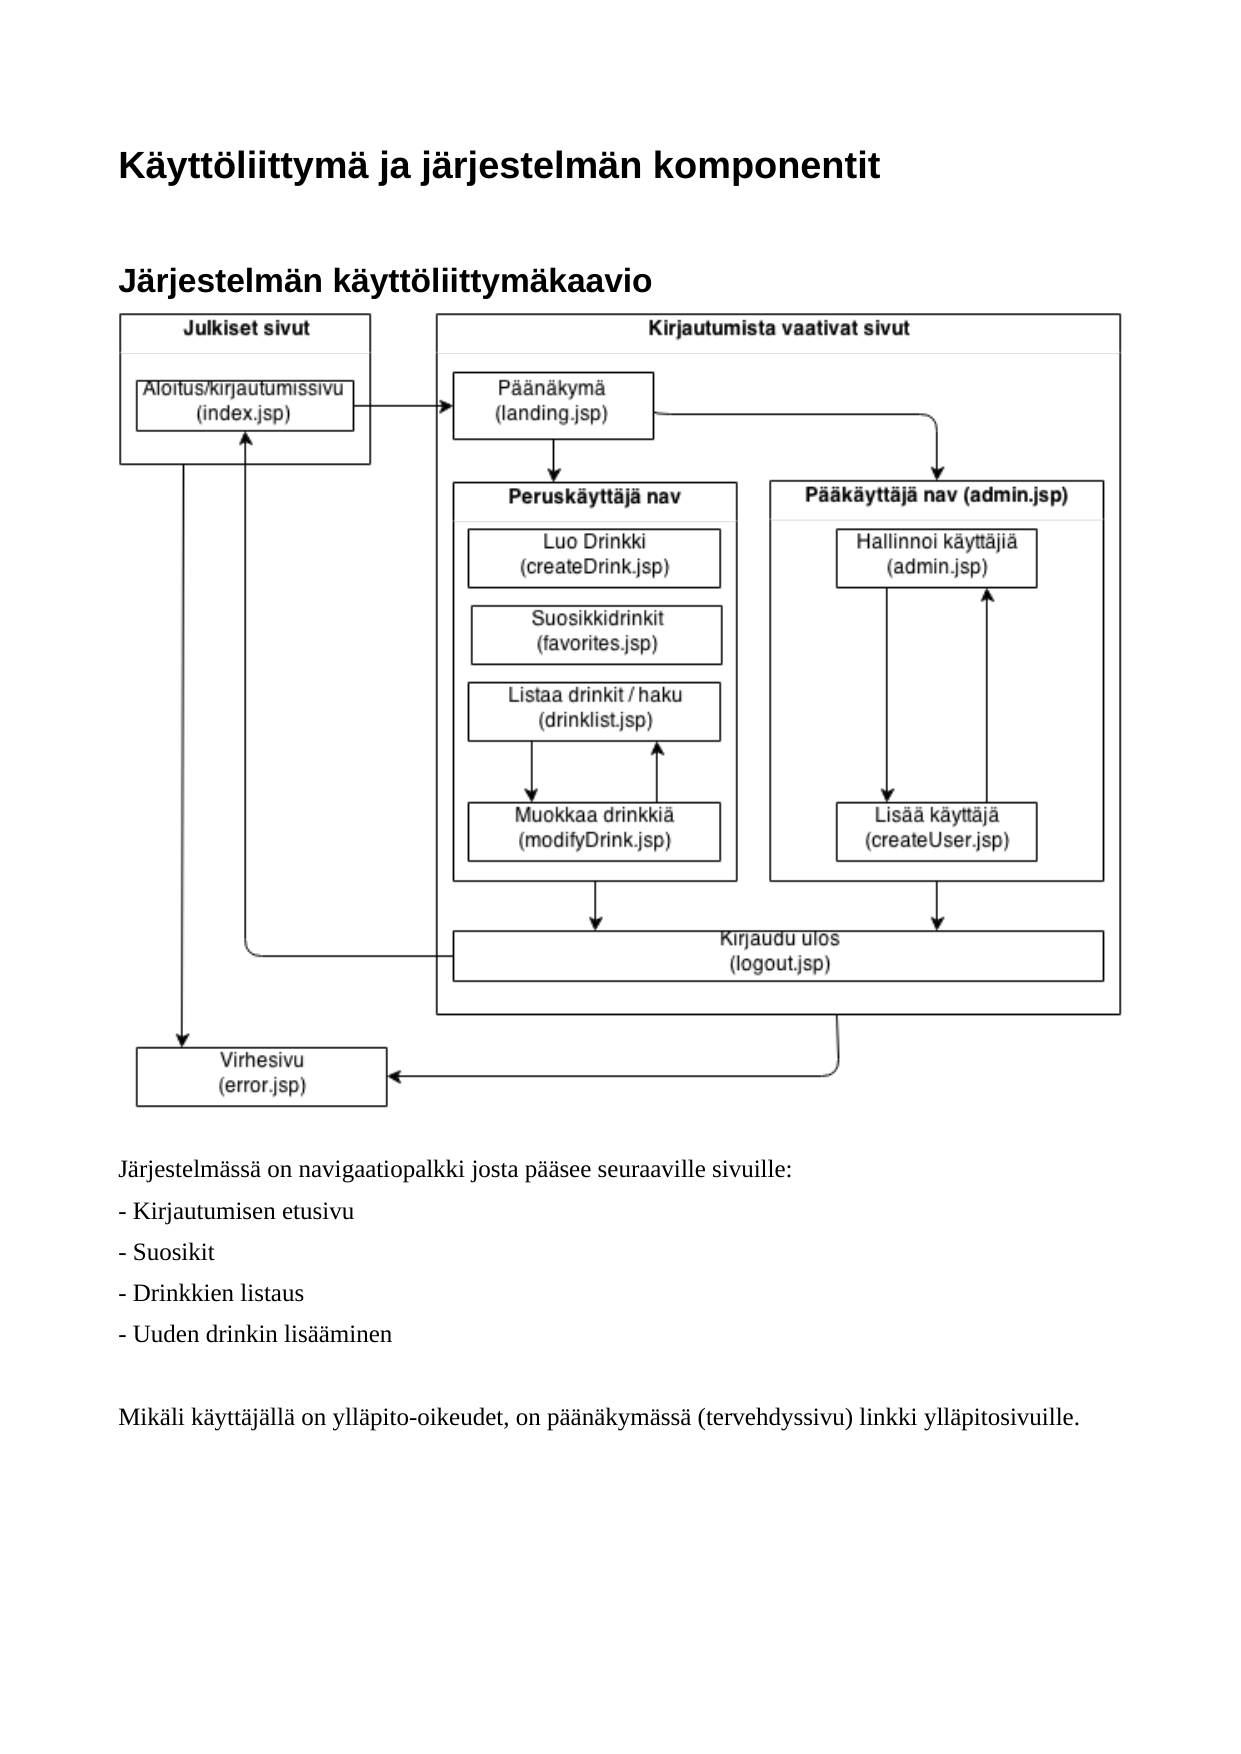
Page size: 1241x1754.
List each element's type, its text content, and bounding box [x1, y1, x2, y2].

subtitle Käyttöliittymä ja järjestelmän komponentit [118, 143, 1122, 187]
text - Kirjautumisen etusivu [118, 1196, 1122, 1224]
text - Drinkkien listaus [118, 1278, 1122, 1307]
text - Suosikit [118, 1237, 1122, 1266]
text Järjestelmässä on navigaatiopalkki josta pääsee seuraaville sivuille: [118, 1154, 1122, 1183]
text Mikäli käyttäjällä on ylläpito-oikeudet, on päänäkymässä (tervehdyssivu) linkki ylläpitosivuille. [118, 1402, 1122, 1431]
text - Uuden drinkin lisääminen [118, 1319, 1122, 1348]
picture [118, 312, 1123, 1114]
subtitle Järjestelmän käyttöliittymäkaavio [118, 261, 1122, 300]
